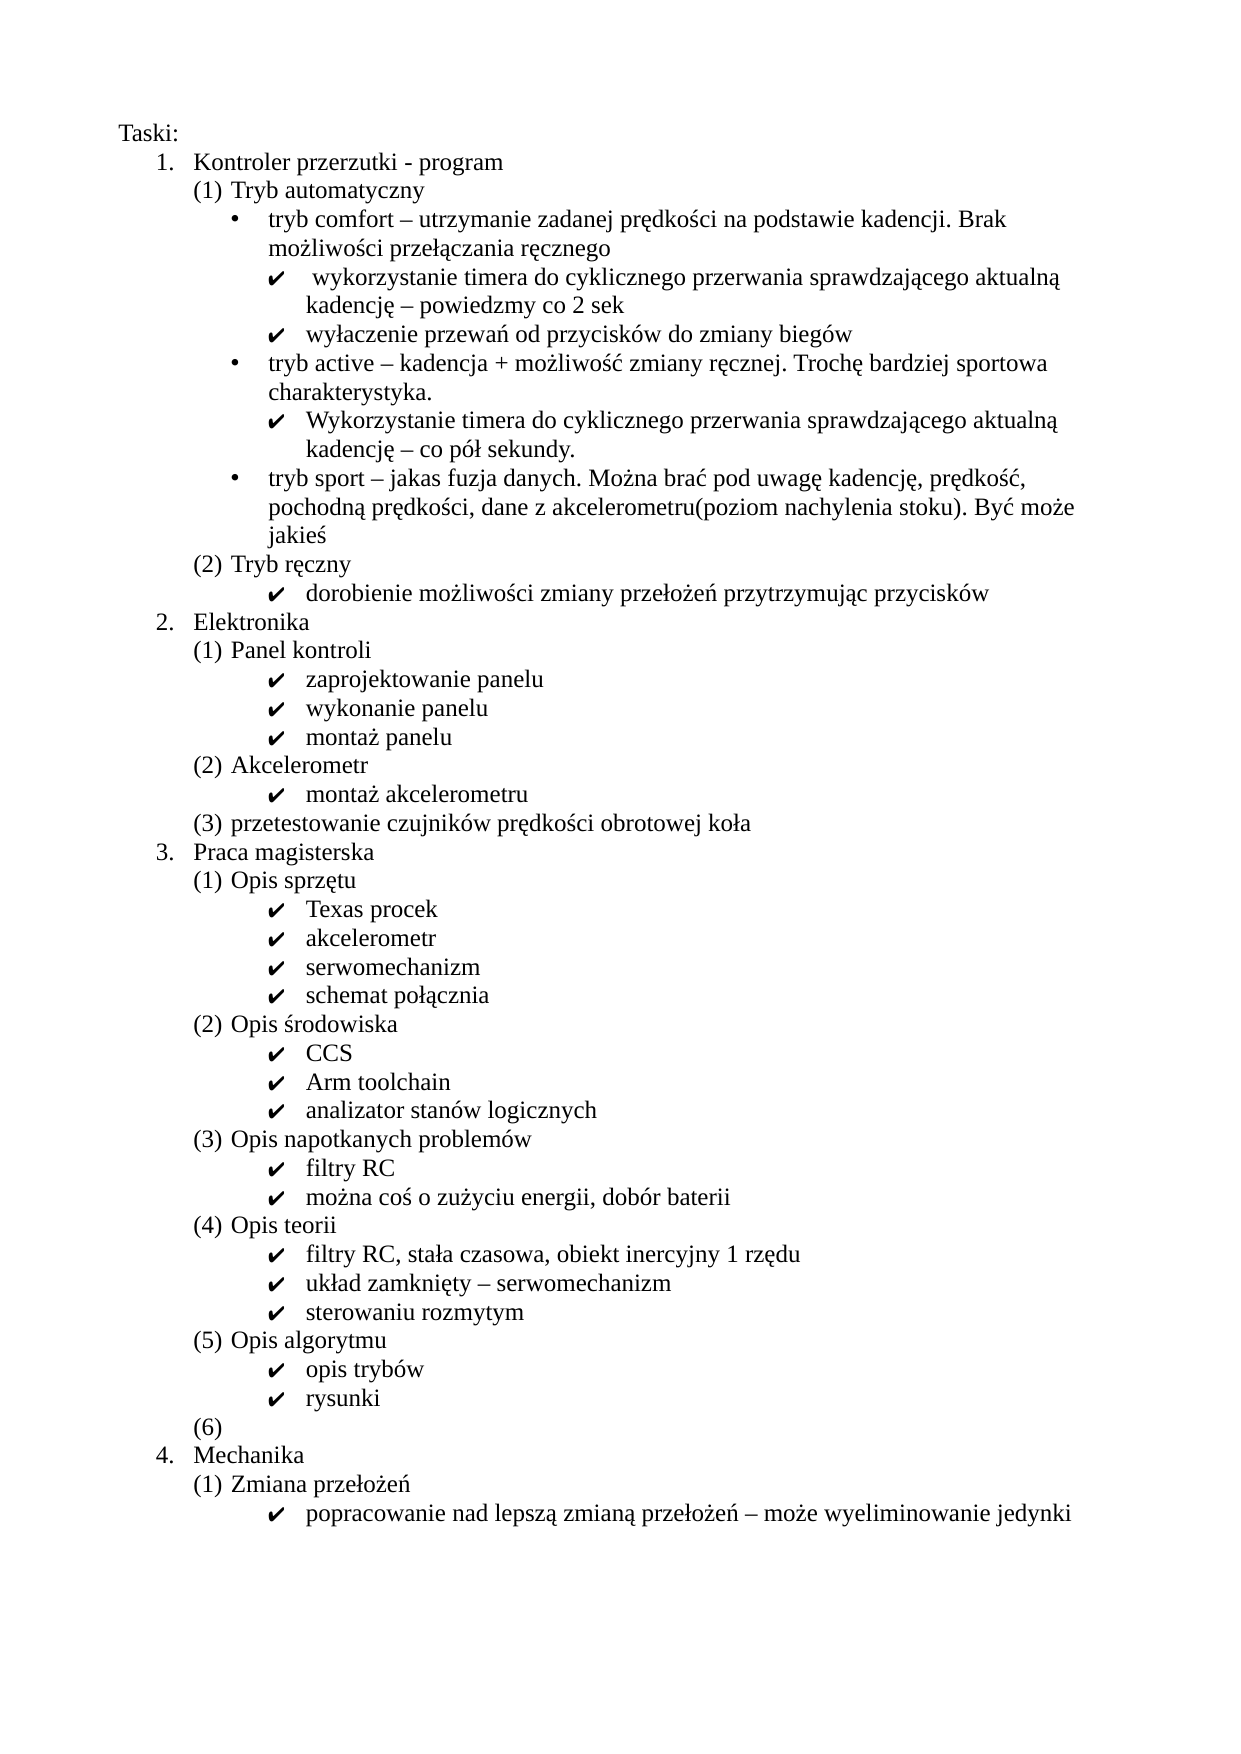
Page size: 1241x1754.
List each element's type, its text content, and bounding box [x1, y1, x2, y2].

list akcelerometr [268, 923, 1122, 952]
list Opis napotkanych problemów [193, 1124, 1122, 1153]
list układ zamknięty – serwomechanizm [268, 1268, 1122, 1297]
list montaż panelu [268, 722, 1122, 751]
list Tryb ręczny [193, 549, 1122, 578]
list wykonanie panelu [268, 693, 1122, 722]
text Taski: [118, 118, 1122, 147]
list zaprojektowanie panelu [268, 664, 1122, 693]
list analizator stanów logicznych [268, 1096, 1122, 1124]
list opis trybów [268, 1354, 1122, 1383]
list Opis algorytmu [193, 1326, 1122, 1354]
list sterowaniu rozmytym [268, 1297, 1122, 1326]
list tryb sport – jakas fuzja danych. Można brać pod uwagę kadencję, prędkość, pochodną prędkości, dane z akcelerometru(poziom nachylenia stoku). Być może jakieś [231, 463, 1122, 549]
list wyłaczenie przewań od przycisków do zmiany biegów [268, 319, 1122, 348]
list Arm toolchain [268, 1067, 1122, 1096]
list przetestowanie czujników prędkości obrotowej koła [193, 808, 1122, 837]
list montaż akcelerometru [268, 779, 1122, 808]
list tryb active – kadencja + możliwość zmiany ręcznej. Trochę bardziej sportowa charakterystyka. [231, 348, 1122, 406]
list Opis środowiska [193, 1009, 1122, 1038]
list można coś o zużyciu energii, dobór baterii [268, 1182, 1122, 1211]
list filtry RC [268, 1153, 1122, 1182]
list Kontroler przerzutki - program [156, 147, 1122, 176]
list Praca magisterska [156, 837, 1122, 866]
list CCS [268, 1038, 1122, 1067]
list Panel kontroli [193, 636, 1122, 664]
list tryb comfort – utrzymanie zadanej prędkości na podstawie kadencji. Brak możliwości przełączania ręcznego [231, 204, 1122, 262]
list Tryb automatyczny [193, 176, 1122, 204]
list Akcelerometr [193, 751, 1122, 779]
list serwomechanizm [268, 952, 1122, 981]
list Opis teorii [193, 1211, 1122, 1239]
list Texas procek [268, 894, 1122, 923]
list popracowanie nad lepszą zmianą przełożeń – może wyeliminowanie jedynki [268, 1498, 1122, 1527]
list Elektronika [156, 607, 1122, 636]
list schemat połącznia [268, 981, 1122, 1009]
list filtry RC, stała czasowa, obiekt inercyjny 1 rzędu [268, 1239, 1122, 1268]
list rysunki [268, 1383, 1122, 1412]
list dorobienie możliwości zmiany przełożeń przytrzymując przycisków [268, 578, 1122, 607]
list Mechanika [156, 1441, 1122, 1469]
list Wykorzystanie timera do cyklicznego przerwania sprawdzającego aktualną kadencję – co pół sekundy. [268, 406, 1122, 463]
list wykorzystanie timera do cyklicznego przerwania sprawdzającego aktualną kadencję – powiedzmy co 2 sek [268, 262, 1122, 319]
list Zmiana przełożeń [193, 1469, 1122, 1498]
list Opis sprzętu [193, 866, 1122, 894]
